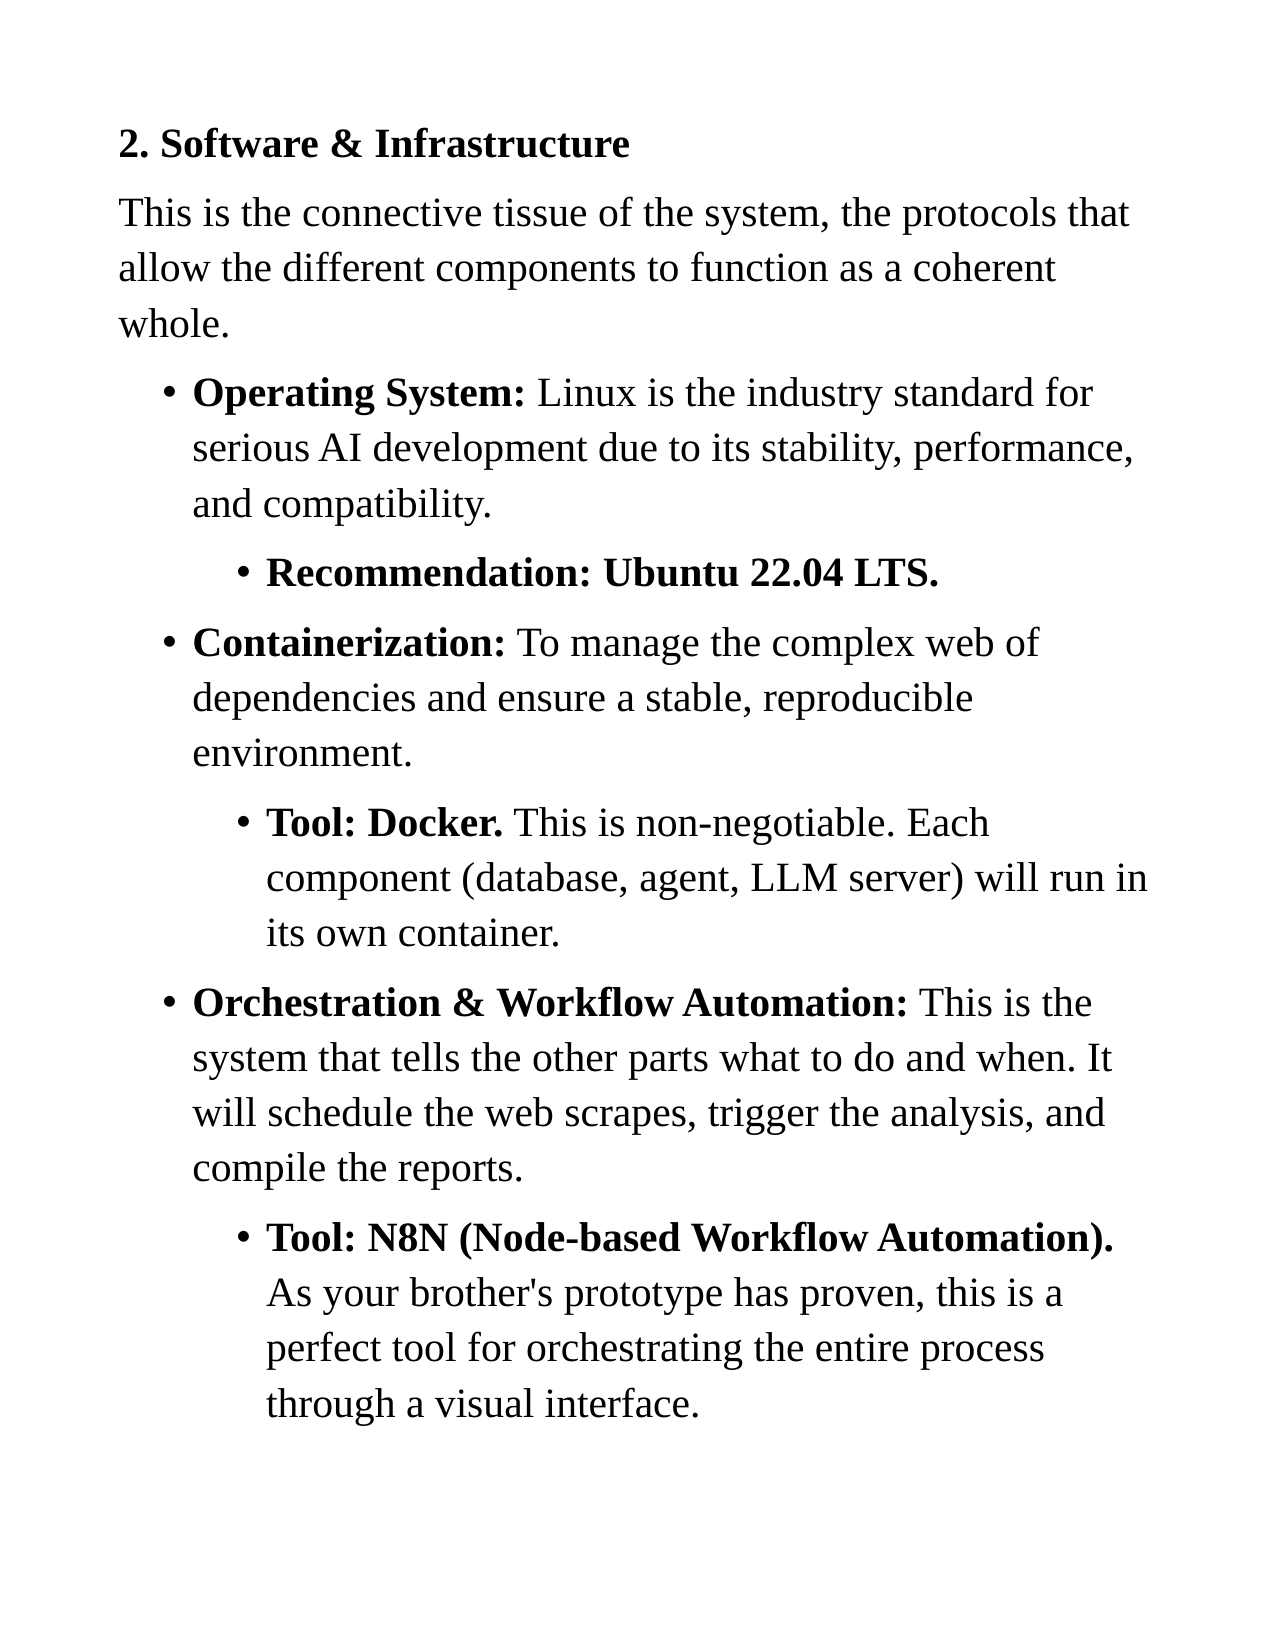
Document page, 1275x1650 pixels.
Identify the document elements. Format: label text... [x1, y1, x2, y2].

text This is the connective tissue of the system, the protocols that allow the different components to function as a coherent whole. [118, 188, 1157, 346]
list Recommendation: Ubuntu 22.04 LTS. [236, 548, 1157, 596]
subtitle 2. Software & Infrastructure [118, 118, 1157, 166]
list Orchestration & Workflow Automation: This is the system that tells the other parts what to do and when. It will schedule the web scrapes, trigger the analysis, and compile the reports. [162, 977, 1157, 1191]
list Containerization: To manage the complex web of dependencies and ensure a stable, reproducible environment. [162, 617, 1157, 776]
list Tool: Docker. This is non-negotiable. Each component (database, agent, LLM server) will run in its own container. [236, 797, 1157, 956]
list Operating System: Linux is the industry standard for serious AI development due to its stability, performance, and compatibility. [162, 368, 1157, 526]
list Tool: N8N (Node-based Workflow Automation). As your brother's prototype has proven, this is a perfect tool for orchestrating the entire process through a visual interface. [236, 1213, 1157, 1426]
